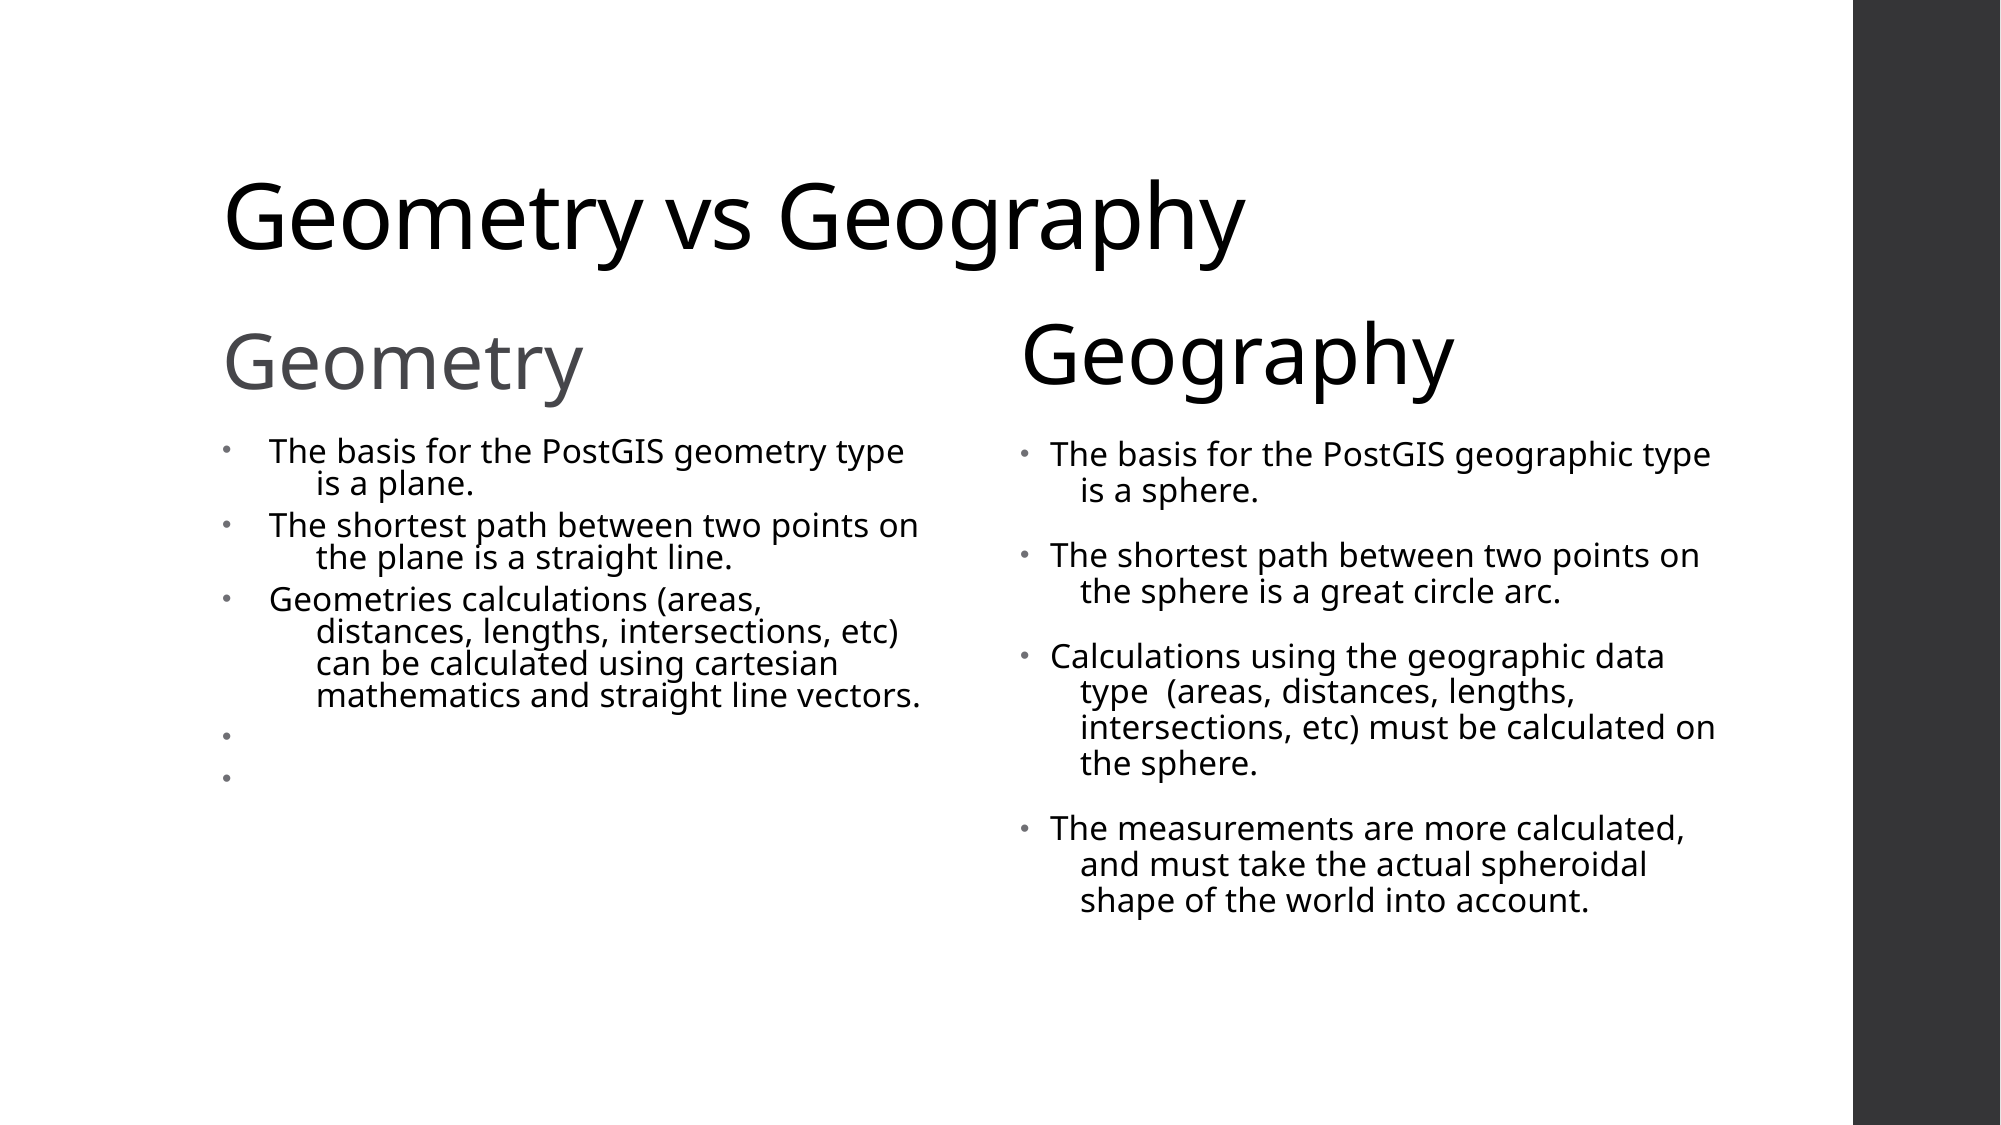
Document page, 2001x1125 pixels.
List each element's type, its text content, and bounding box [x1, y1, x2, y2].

list Geography [1005, 321, 1741, 412]
list The basis for the PostGIS geometry type is a plane. The shortest path between two points on the plane is a straight line. Geometries calculations (areas, distances, lengths, intersections, etc) can be calculated using cartesian mathematics and straight line vectors. [206, 430, 942, 1013]
list Geometry [206, 321, 942, 412]
title Geometry vs Geography [206, 60, 1797, 278]
list The basis for the PostGIS geographic type is a sphere. The shortest path between two points on the sphere is a great circle arc. Calculations using the geographic data type (areas, distances, lengths, intersections, etc) must be calculated on the sphere. The measurements are more calculated, and must take the actual spheroidal shape of the world into account. [1005, 430, 1741, 1013]
